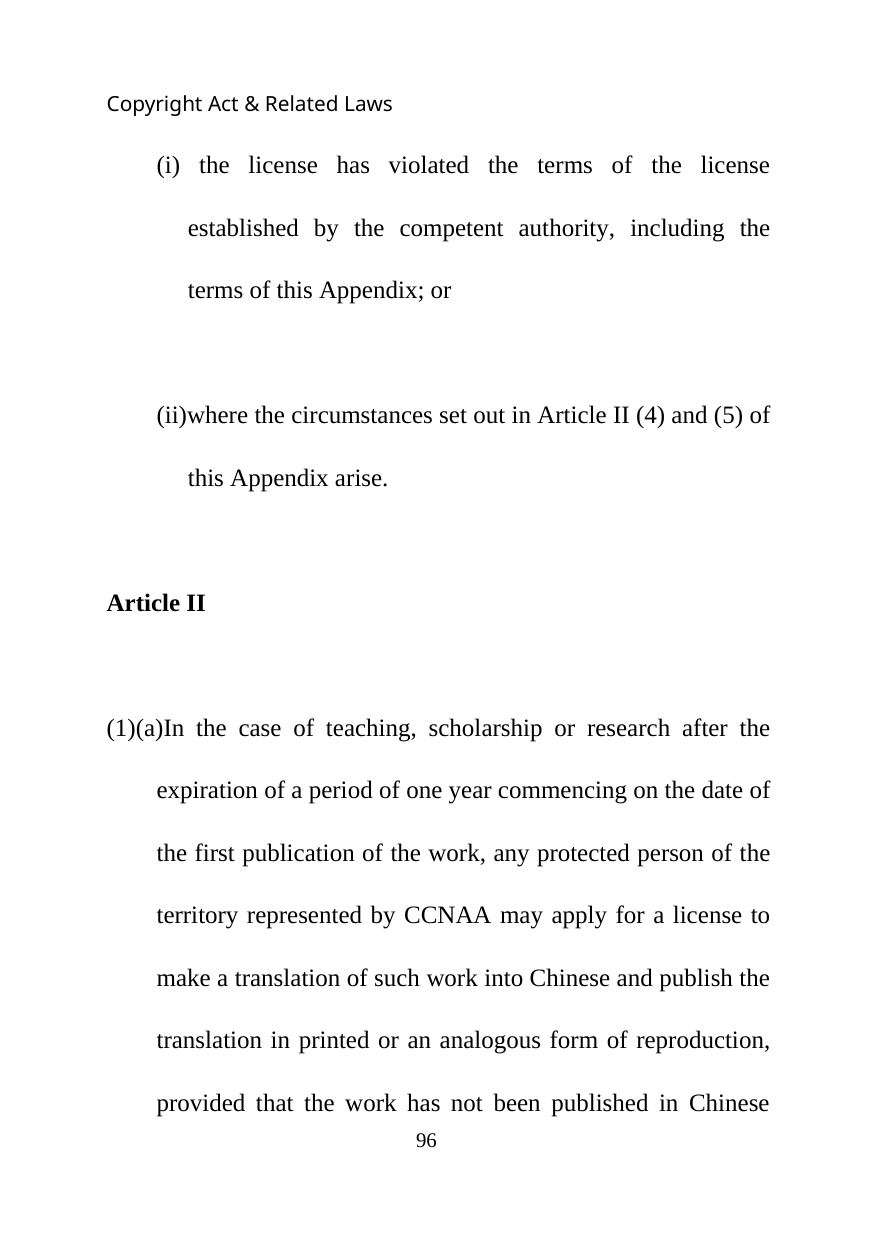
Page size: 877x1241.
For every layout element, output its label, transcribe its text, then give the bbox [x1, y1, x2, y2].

text (i) the license has violated the terms of the license established by the competent authority, including the terms of this Appendix; or [156, 123, 771, 310]
text Article II [106, 560, 771, 623]
text (1)(a)In the case of teaching, scholarship or research after the expiration of a period of one year commencing on the date of the first publication of the work, any protected person of the territory represented by CCNAA may apply for a license to make a translation of such work into Chinese and publish the translation in printed or an analogous form of reproduction, provided that the work has not been published in Chinese [106, 685, 771, 1123]
text (ii)where the circumstances set out in Article II (4) and (5) of this Appendix arise. [156, 373, 771, 498]
